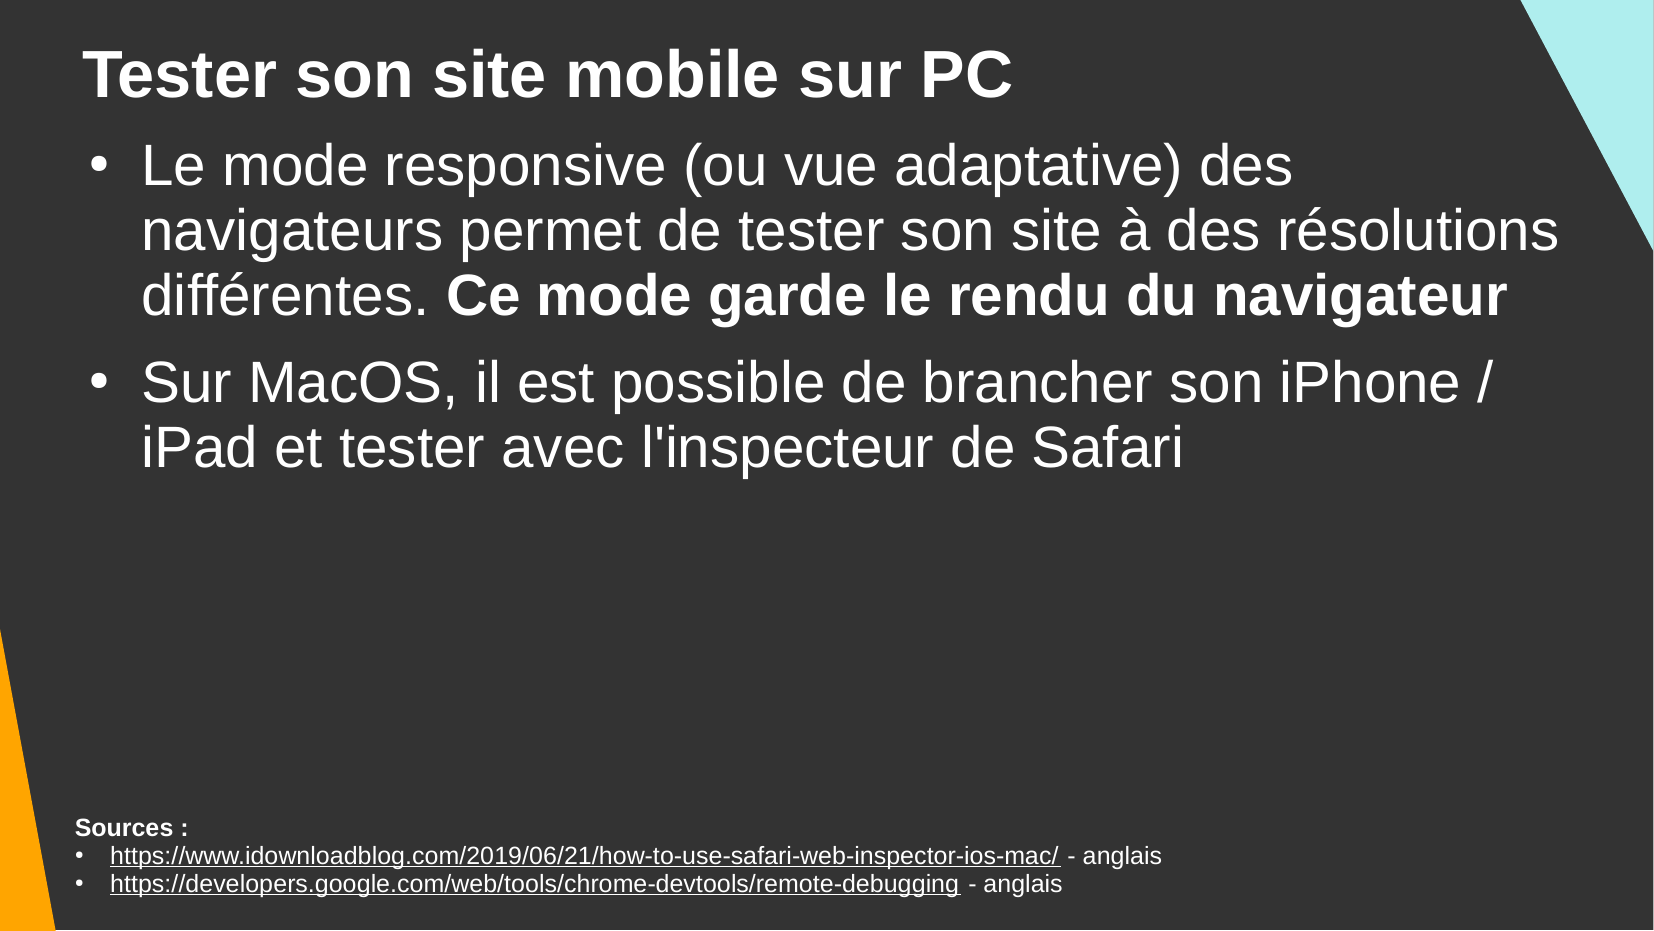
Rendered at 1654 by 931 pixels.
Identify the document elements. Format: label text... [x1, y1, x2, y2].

text_box [0, 629, 56, 931]
text_box Sources : https://www.idownloadblog.com/2019/06/21/how-to-use-safari-web-inspector-ios-mac/ - anglais https://developers.google.com/web/tools/chrome-devtools/remote-debugging - anglais [60, 806, 1654, 905]
title Tester son site mobile sur PC [82, 37, 1571, 112]
list Le mode responsive (ou vue adaptative) des navigateurs permet de tester son site à des résolutions différentes. Ce mode garde le rendu du navigateur Sur MacOS, il est possible de brancher son iPhone / iPad et tester avec l'inspecteur de Safari [70, 132, 1605, 718]
text_box [1520, 0, 1654, 253]
